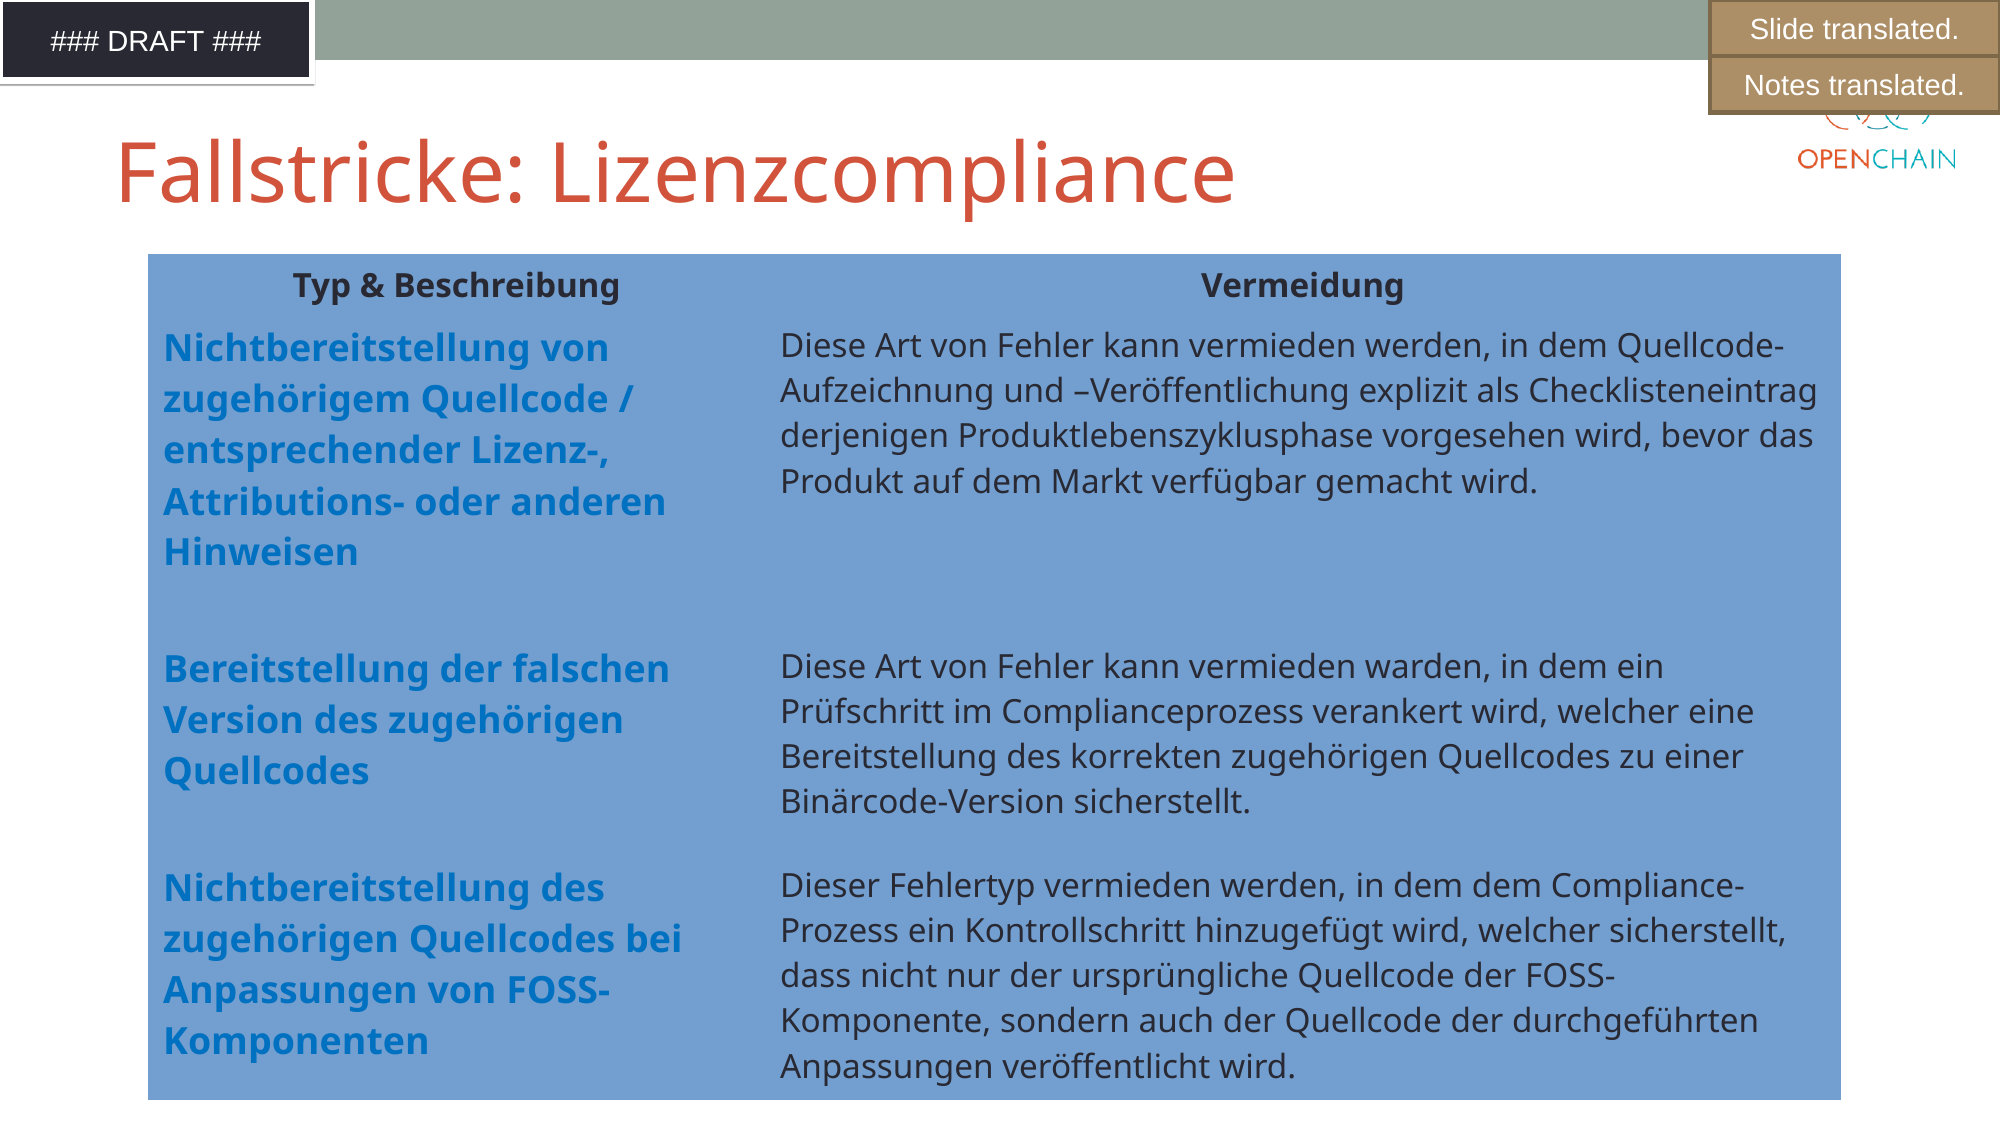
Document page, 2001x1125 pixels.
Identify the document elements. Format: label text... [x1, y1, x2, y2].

title Fallstricke: Lizenzcompliance [99, 87, 1900, 251]
table_cell Dieser Fehlertyp vermieden werden, in dem dem Compliance-Prozess ein Kontrollschritt hinzugefügt wird, welcher sicherstellt, dass nicht nur der ursprüngliche Quellcode der FOSS-Komponente, sondern auch der Quellcode der durchgeführten Anpassungen veröffentlicht wird. [766, 854, 1841, 1100]
table_header Typ & Beschreibung [148, 254, 766, 314]
table_cell Diese Art von Fehler kann vermieden warden, in dem ein Prüfschritt im Complianceprozess verankert wird, welcher eine Bereitstellung des korrekten zugehörigen Quellcodes zu einer Binärcode-Version sicherstellt. [766, 635, 1841, 854]
text_box Slide translated. [1710, 0, 2000, 56]
table_cell Nichtbereitstellung des zugehörigen Quellcodes bei Anpassungen von FOSS-Komponenten [148, 854, 766, 1100]
table_cell Nichtbereitstellung von zugehörigem Quellcode / entsprechender Lizenz-, Attributions- oder anderen Hinweisen [148, 314, 766, 635]
text_box Notes translated. [1710, 56, 2000, 113]
table_header Vermeidung [766, 254, 1841, 314]
table_cell Diese Art von Fehler kann vermieden werden, in dem Quellcode-Aufzeichnung und –Veröffentlichung explizit als Checklisteneintrag derjenigen Produktlebenszyklusphase vorgesehen wird, bevor das Produkt auf dem Markt verfügbar gemacht wird. [766, 314, 1841, 635]
table_cell Bereitstellung der falschen Version des zugehörigen Quellcodes [148, 635, 766, 854]
